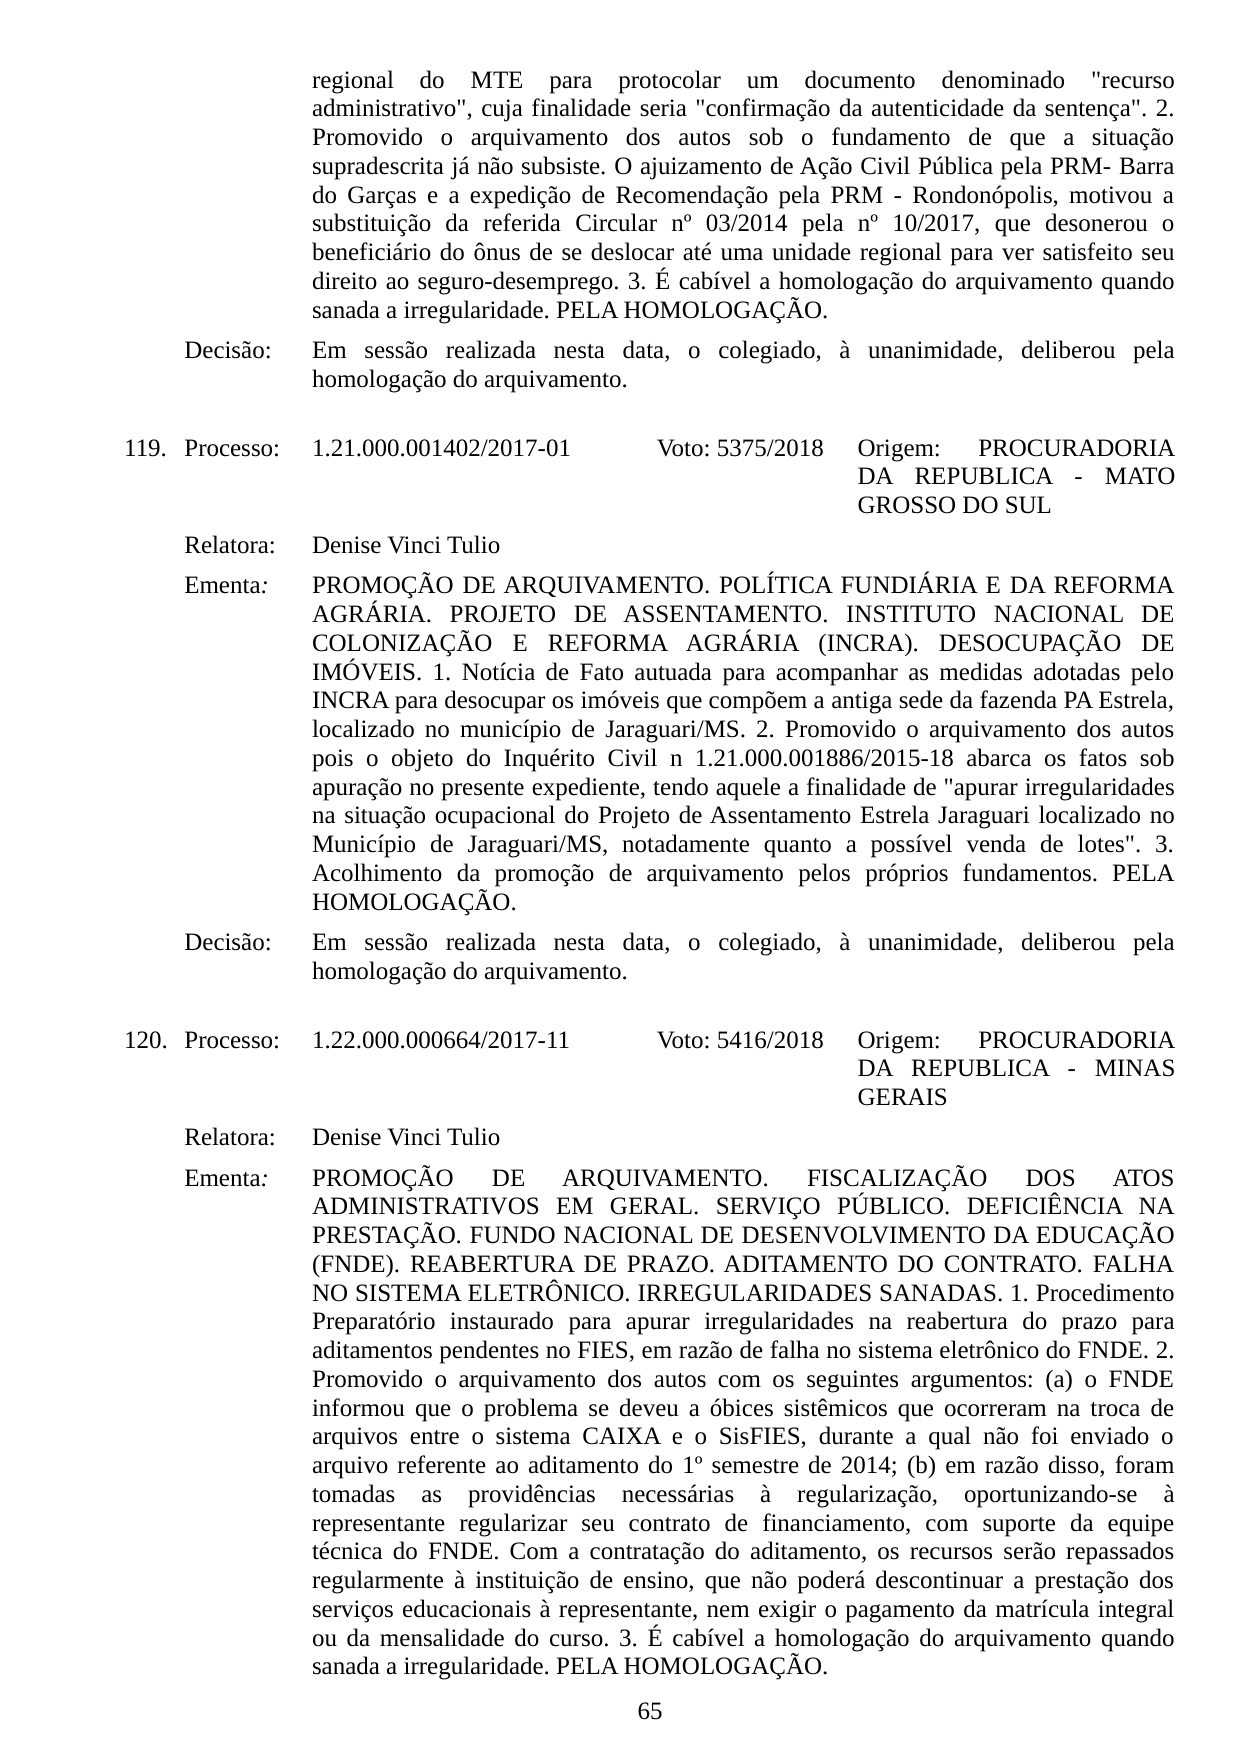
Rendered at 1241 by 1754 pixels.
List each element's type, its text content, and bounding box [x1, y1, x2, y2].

table_cell Ementa: [178, 565, 306, 921]
table_cell Em sessão realizada nesta data, o colegiado, à unanimidade, deliberou pela homologação do arquivamento. [306, 329, 1181, 398]
table_cell [178, 59, 306, 329]
table_cell regional do MTE para protocolar um documento denominado "recurso administrativo", cuja finalidade seria "confirmação da autenticidade da sentença". 2. Promovido o arquivamento dos autos sob o fundamento de que a situação supradescrita já não subsiste. O ajuizamento de Ação Civil Pública pela PRM- Barra do Garças e a expedição de Recomendação pela PRM - Rondonópolis, motivou a substituição da referida Circular nº 03/2014 pela nº 10/2017, que desonerou o beneficiário do ônus de se deslocar até uma unidade regional para ver satisfeito seu direito ao seguro-desemprego. 3. É cabível a homologação do arquivamento quando sanada a irregularidade. PELA HOMOLOGAÇÃO. [306, 59, 1181, 329]
table_cell [118, 1117, 178, 1157]
table_cell Em sessão realizada nesta data, o colegiado, à unanimidade, deliberou pela homologação do arquivamento. [306, 921, 1181, 990]
table_header Voto: 5375/2018 [651, 427, 852, 525]
table_cell [118, 1157, 178, 1686]
table_cell Decisão: [178, 921, 306, 990]
table_cell PROMOÇÃO DE ARQUIVAMENTO. FISCALIZAÇÃO DOS ATOS ADMINISTRATIVOS EM GERAL. SERVIÇO PÚBLICO. DEFICIÊNCIA NA PRESTAÇÃO. FUNDO NACIONAL DE DESENVOLVIMENTO DA EDUCAÇÃO (FNDE). REABERTURA DE PRAZO. ADITAMENTO DO CONTRATO. FALHA NO SISTEMA ELETRÔNICO. IRREGULARIDADES SANADAS. 1. Procedimento Preparatório instaurado para apurar irregularidades na reabertura do prazo para aditamentos pendentes no FIES, em razão de falha no sistema eletrônico do FNDE. 2. Promovido o arquivamento dos autos com os seguintes argumentos: (a) o FNDE informou que o problema se deveu a óbices sistêmicos que ocorreram na troca de arquivos entre o sistema CAIXA e o SisFIES, durante a qual não foi enviado o arquivo referente ao aditamento do 1º semestre de 2014; (b) em razão disso, foram tomadas as providências necessárias à regularização, oportunizando-se à representante regularizar seu contrato de financiamento, com suporte da equipe técnica do FNDE. Com a contratação do aditamento, os recursos serão repassados regularmente à instituição de ensino, que não poderá descontinuar a prestação dos serviços educacionais à representante, nem exigir o pagamento da matrícula integral ou da mensalidade do curso. 3. É cabível a homologação do arquivamento quando sanada a irregularidade. PELA HOMOLOGAÇÃO. [306, 1157, 1181, 1686]
table_cell Relatora: [178, 1117, 306, 1157]
table_header 1.21.000.001402/2017-01 [306, 427, 651, 525]
table_header Origem: PROCURADORIA DA REPUBLICA - MATO GROSSO DO SUL [852, 427, 1181, 525]
table_header Processo: [178, 1019, 306, 1117]
table_cell [118, 329, 178, 398]
table_cell PROMOÇÃO DE ARQUIVAMENTO. POLÍTICA FUNDIÁRIA E DA REFORMA AGRÁRIA. PROJETO DE ASSENTAMENTO. INSTITUTO NACIONAL DE COLONIZAÇÃO E REFORMA AGRÁRIA (INCRA). DESOCUPAÇÃO DE IMÓVEIS. 1. Notícia de Fato autuada para acompanhar as medidas adotadas pelo INCRA para desocupar os imóveis que compõem a antiga sede da fazenda PA Estrela, localizado no município de Jaraguari/MS. 2. Promovido o arquivamento dos autos pois o objeto do Inquérito Civil n 1.21.000.001886/2015-18 abarca os fatos sob apuração no presente expediente, tendo aquele a finalidade de "apurar irregularidades na situação ocupacional do Projeto de Assentamento Estrela Jaraguari localizado no Município de Jaraguari/MS, notadamente quanto a possível venda de lotes". 3. Acolhimento da promoção de arquivamento pelos próprios fundamentos. PELA HOMOLOGAÇÃO. [306, 565, 1181, 921]
table_cell Ementa: [178, 1157, 306, 1686]
table_header 120. [118, 1019, 178, 1117]
table_header 119. [118, 427, 178, 525]
table_cell Denise Vinci Tulio [306, 525, 1181, 565]
table_header 1.22.000.000664/2017-11 [306, 1019, 651, 1117]
table_header Voto: 5416/2018 [651, 1019, 852, 1117]
table_header Origem: PROCURADORIA DA REPUBLICA - MINAS GERAIS [852, 1019, 1181, 1117]
table_cell Denise Vinci Tulio [306, 1117, 1181, 1157]
table_cell [118, 565, 178, 921]
table_cell [118, 921, 178, 990]
table_header Processo: [178, 427, 306, 525]
table_cell [118, 59, 178, 329]
table_cell [118, 525, 178, 565]
table_cell Relatora: [178, 525, 306, 565]
table_cell Decisão: [178, 329, 306, 398]
